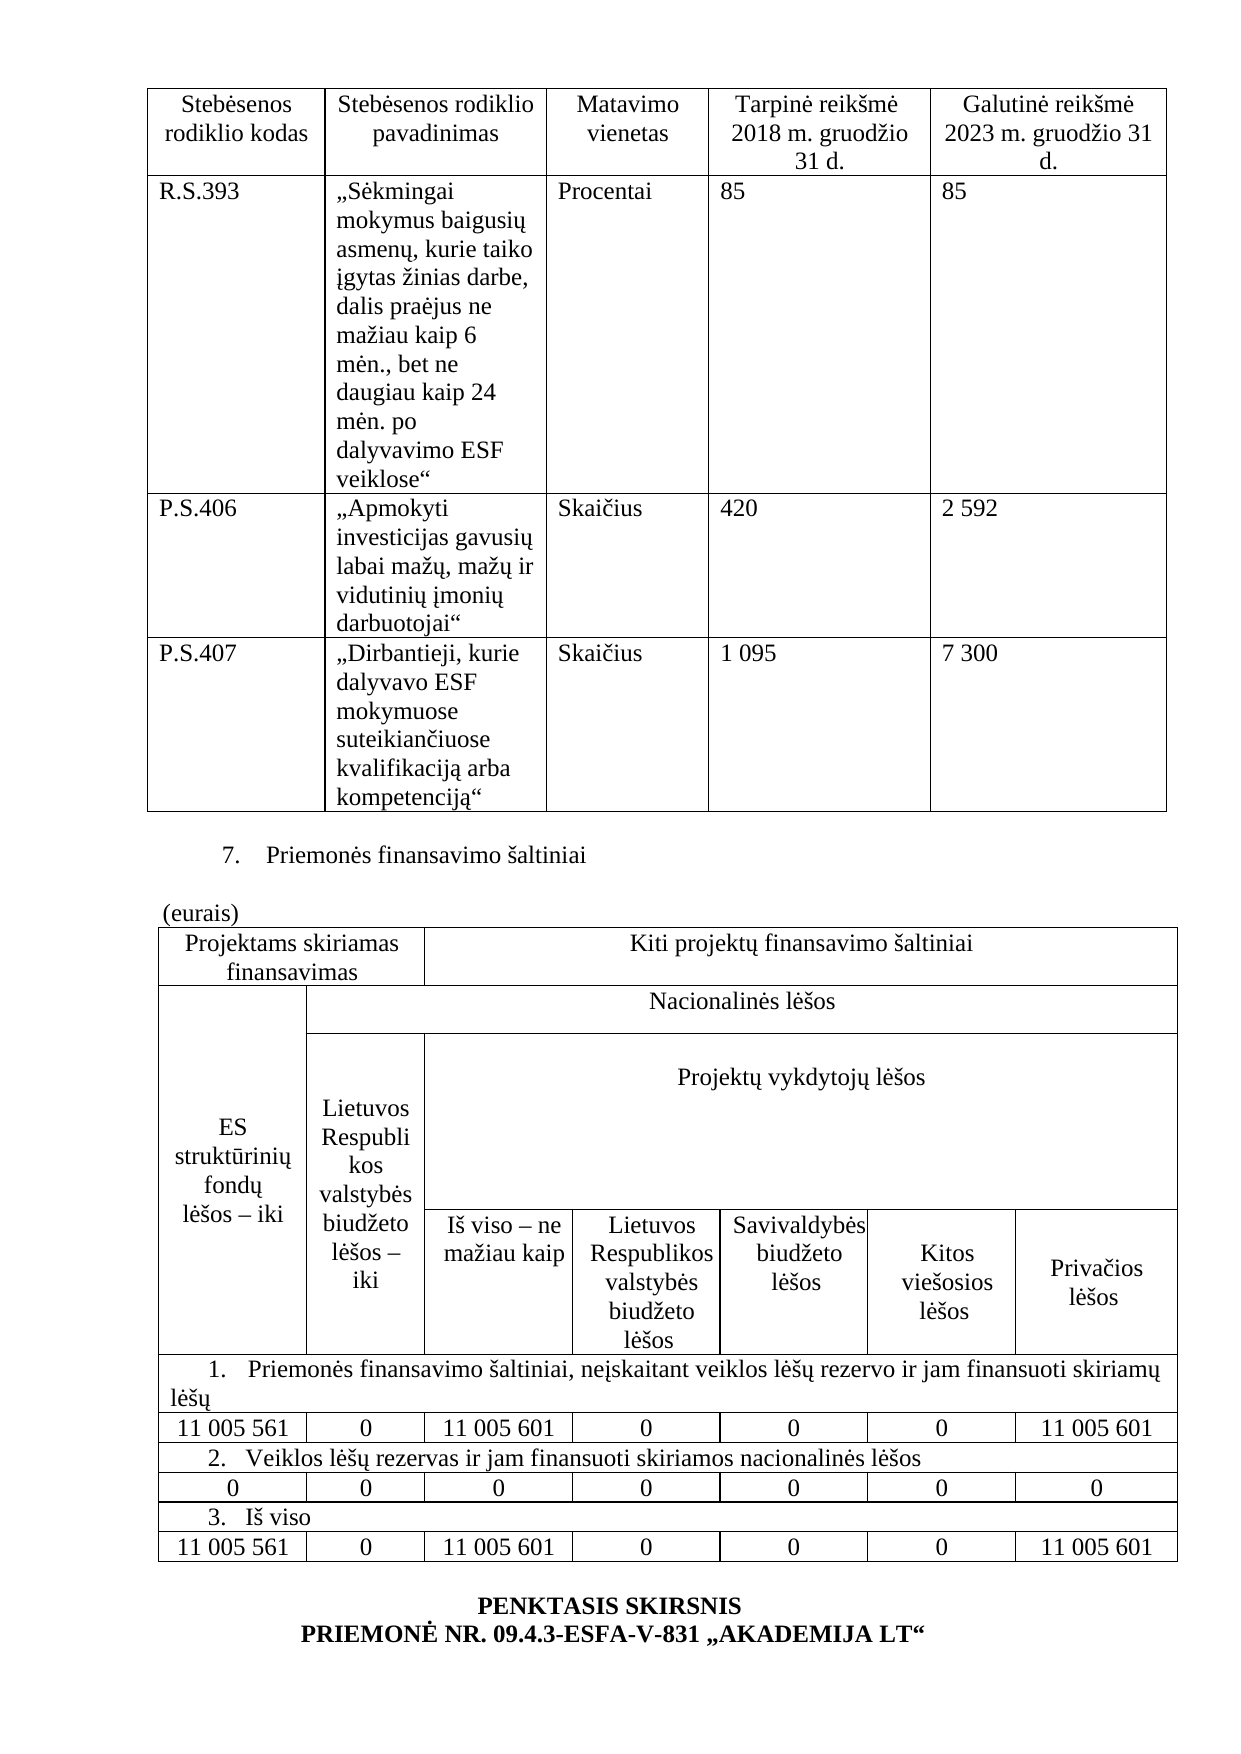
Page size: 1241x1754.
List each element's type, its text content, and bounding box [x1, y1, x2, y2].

table_header Kiti projektų finansavimo šaltiniai [425, 928, 1177, 985]
table_cell R.S.393 [148, 176, 324, 492]
table_cell 11 005 601 [425, 1532, 572, 1561]
table_cell 0 [868, 1532, 1015, 1561]
table_cell 3. Iš viso [159, 1503, 1177, 1531]
table_cell 0 [573, 1473, 719, 1501]
table_cell Procentai [547, 176, 708, 492]
table_cell 11 005 601 [425, 1413, 572, 1442]
table_cell 0 [159, 1473, 306, 1501]
table_cell 11 005 561 [159, 1532, 306, 1561]
table_cell Kitos viešosios lėšos [868, 1210, 1015, 1353]
table_cell P.S.406 [148, 494, 324, 637]
text 7. Priemonės finansavimo šaltiniai [222, 841, 1078, 869]
table_cell „Sėkmingai mokymus baigusių asmenų, kurie taiko įgytas žinias darbe, dalis praėjus ne mažiau kaip 6 mėn., bet ne daugiau kaip 24 mėn. po dalyvavimo ESF veiklose“ [326, 176, 546, 492]
table_header Matavimo vienetas [547, 89, 708, 175]
table_header Tarpinė reikšmė 2018 m. gruodžio 31 d. [709, 89, 930, 175]
table_cell 0 [425, 1473, 572, 1501]
table_cell 85 [709, 176, 930, 492]
table_cell Projektų vykdytojų lėšos [425, 1034, 1177, 1209]
table_cell 0 [307, 1413, 424, 1442]
table_header Stebėsenos rodiklio pavadinimas [326, 89, 546, 175]
table_cell 2. Veiklos lėšų rezervas ir jam finansuoti skiriamos nacionalinės lėšos [159, 1443, 1177, 1472]
table_cell 0 [573, 1532, 719, 1561]
table_cell Lietuvos Respublikos valstybės biudžeto lėšos [573, 1210, 719, 1353]
table_cell 1 095 [709, 638, 930, 811]
table_cell 0 [573, 1413, 719, 1442]
table_cell ES struktūrinių fondų lėšos – iki [159, 986, 306, 1353]
table_cell 2 592 [931, 494, 1166, 637]
table_cell 0 [721, 1532, 867, 1561]
table_cell 0 [721, 1473, 867, 1501]
table_cell 420 [709, 494, 930, 637]
table_cell 11 005 601 [1016, 1413, 1177, 1442]
table_cell P.S.407 [148, 638, 324, 811]
table_cell 11 005 561 [159, 1413, 306, 1442]
text PENKTASIS SKIRSNIS [148, 1591, 1078, 1619]
table_cell 0 [1016, 1473, 1177, 1501]
table_cell 0 [307, 1473, 424, 1501]
table_cell 11 005 601 [1016, 1532, 1177, 1561]
table_cell 0 [868, 1473, 1015, 1501]
table_header Stebėsenos rodiklio kodas [148, 89, 324, 175]
table_cell Iš viso – ne mažiau kaip [425, 1210, 572, 1353]
table_cell Nacionalinės lėšos [307, 986, 1177, 1033]
table_cell Savivaldybės biudžeto lėšos [721, 1210, 867, 1353]
text PRIEMONĖ NR. 09.4.3-ESFA-V-831 „AKADEMIJA lt“ [148, 1619, 1078, 1648]
table_cell 1. Priemonės finansavimo šaltiniai, neįskaitant veiklos lėšų rezervo ir jam finansuoti skiriamų lėšų [159, 1355, 1177, 1412]
table_header Galutinė reikšmė 2023 m. gruodžio 31 d. [931, 89, 1166, 175]
text (eurais) [148, 869, 800, 927]
table_cell „Apmokyti investicijas gavusių labai mažų, mažų ir vidutinių įmonių darbuotojai“ [326, 494, 546, 637]
table_cell „Dirbantieji, kurie dalyvavo ESF mokymuose suteikiančiuose kvalifikaciją arba kompetenciją“ [326, 638, 546, 811]
table_cell 7 300 [931, 638, 1166, 811]
table_cell 0 [307, 1532, 424, 1561]
table_cell Skaičius [547, 494, 708, 637]
table_cell Privačios lėšos [1016, 1210, 1177, 1353]
table_header Projektams skiriamas finansavimas [159, 928, 424, 985]
table_cell 85 [931, 176, 1166, 492]
table_cell Lietuvos Respublikos valstybės biudžeto lėšos – iki [307, 1034, 424, 1353]
table_cell 0 [868, 1413, 1015, 1442]
table_cell 0 [721, 1413, 867, 1442]
table_cell Skaičius [547, 638, 708, 811]
